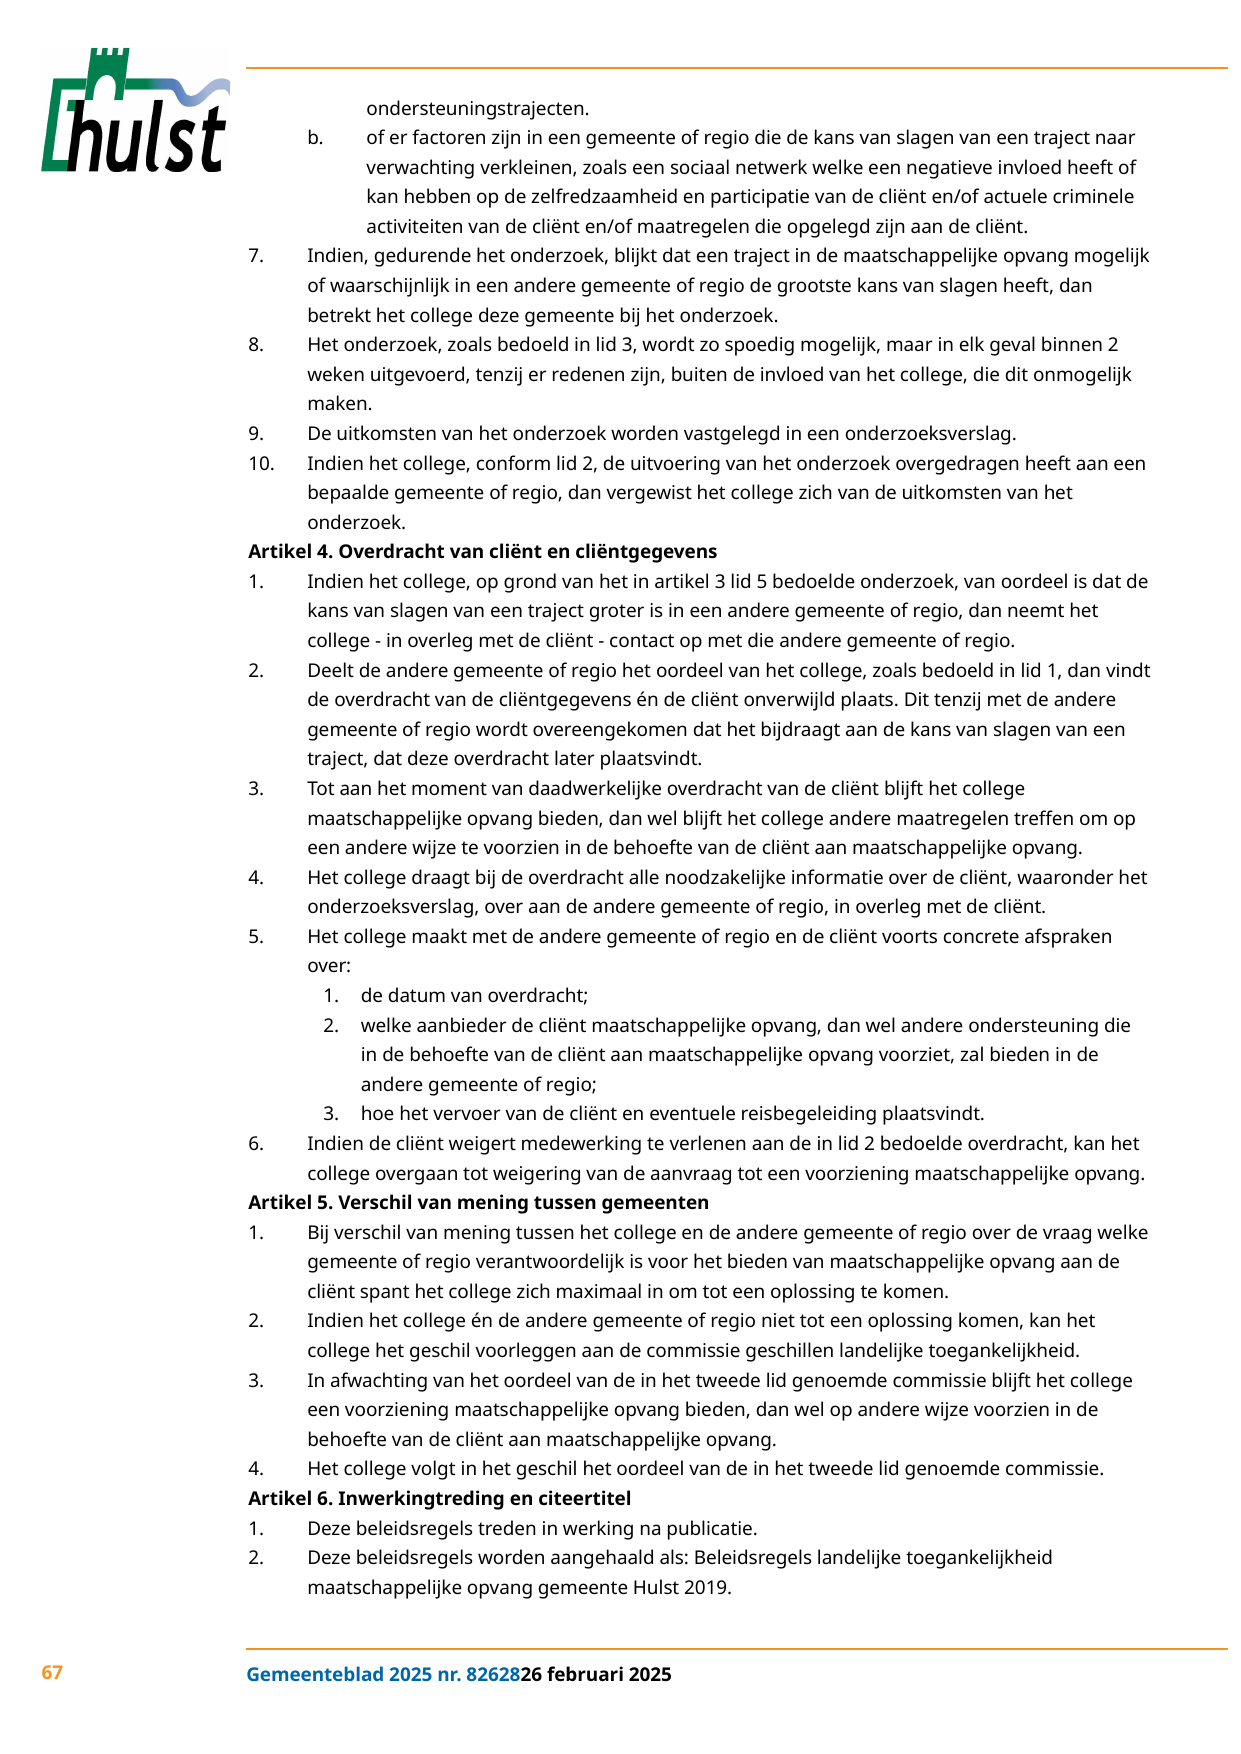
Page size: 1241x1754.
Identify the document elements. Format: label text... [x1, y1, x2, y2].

list Bij verschil van mening tussen het college en de andere gemeente of regio over de vraag welke gemeente of regio verantwoordelijk is voor het bieden van maatschappelijke opvang aan de cliënt spant het college zich maximaal in om tot een oplossing te komen. [248, 1219, 1152, 1304]
list Deze beleidsregels worden aangehaald als: Beleidsregels landelijke toegankelijkheid maatschappelijke opvang gemeente Hulst 2019. [248, 1544, 1152, 1600]
list Indien het college, op grond van het in artikel 3 lid 5 bedoelde onderzoek, van oordeel is dat de kans van slagen van een traject groter is in een andere gemeente of regio, dan neemt het college - in overleg met de cliënt - contact op met die andere gemeente of regio. [248, 568, 1152, 653]
list Deelt de andere gemeente of regio het oordeel van het college, zoals bedoeld in lid 1, dan vindt de overdracht van de cliëntgegevens én de cliënt onverwijld plaats. Dit tenzij met de andere gemeente of regio wordt overeengekomen dat het bijdraagt aan de kans van slagen van een traject, dat deze overdracht later plaatsvindt. [248, 657, 1152, 771]
picture [41, 47, 231, 172]
list welke aanbieder de cliënt maatschappelijke opvang, dan wel andere ondersteuning die in de behoefte van de cliënt aan maatschappelijke opvang voorziet, zal bieden in de andere gemeente of regio; [323, 1012, 1152, 1097]
list Tot aan het moment van daadwerkelijke overdracht van de cliënt blijft het college maatschappelijke opvang bieden, dan wel blijft het college andere maatregelen treffen om op een andere wijze te voorzien in de behoefte van de cliënt aan maatschappelijke opvang. [248, 775, 1152, 860]
list Het college maakt met de andere gemeente of regio en de cliënt voorts concrete afspraken over: [248, 923, 1152, 978]
list Indien het college, conform lid 2, de uitvoering van het onderzoek overgedragen heeft aan een bepaalde gemeente of regio, dan vergewist het college zich van de uitkomsten van het onderzoek. [248, 450, 1152, 535]
list Indien, gedurende het onderzoek, blijkt dat een traject in de maatschappelijke opvang mogelijk of waarschijnlijk in een andere gemeente of regio de grootste kans van slagen heeft, dan betrekt het college deze gemeente bij het onderzoek. [248, 243, 1152, 328]
list de datum van overdracht; [323, 982, 1152, 1008]
text Artikel 5. Verschil van mening tussen gemeenten [248, 1189, 1152, 1215]
list Het college volgt in het geschil het oordeel van de in het tweede lid genoemde commissie. [248, 1456, 1152, 1481]
list Indien de cliënt weigert medewerking te verlenen aan de in lid 2 bedoelde overdracht, kan het college overgaan tot weigering van de aanvraag tot een voorziening maatschappelijke opvang. [248, 1130, 1152, 1186]
list In afwachting van het oordeel van de in het tweede lid genoemde commissie blijft het college een voorziening maatschappelijke opvang bieden, dan wel op andere wijze voorzien in de behoefte van de cliënt aan maatschappelijke opvang. [248, 1367, 1152, 1452]
list ondersteuningstrajecten. [307, 95, 1152, 121]
list of er factoren zijn in een gemeente of regio die de kans van slagen van een traject naar verwachting verkleinen, zoals een sociaal netwerk welke een negatieve invloed heeft of kan hebben op de zelfredzaamheid en participatie van de cliënt en/of actuele criminele activiteiten van de cliënt en/of maatregelen die opgelegd zijn aan de cliënt. [307, 124, 1152, 239]
list hoe het vervoer van de cliënt en eventuele reisbegeleiding plaatsvindt. [323, 1101, 1152, 1126]
list Het onderzoek, zoals bedoeld in lid 3, wordt zo spoedig mogelijk, maar in elk geval binnen 2 weken uitgevoerd, tenzij er redenen zijn, buiten de invloed van het college, die dit onmogelijk maken. [248, 331, 1152, 416]
list De uitkomsten van het onderzoek worden vastgelegd in een onderzoeksverslag. [248, 420, 1152, 446]
text Artikel 6. Inwerkingtreding en citeertitel [248, 1485, 1152, 1511]
list Indien het college én de andere gemeente of regio niet tot een oplossing komen, kan het college het geschil voorleggen aan de commissie geschillen landelijke toegankelijkheid. [248, 1308, 1152, 1363]
text Artikel 4. Overdracht van cliënt en cliëntgegevens [248, 538, 1152, 564]
list Deze beleidsregels treden in werking na publicatie. [248, 1515, 1152, 1541]
list Het college draagt bij de overdracht alle noodzakelijke informatie over de cliënt, waaronder het onderzoeksverslag, over aan de andere gemeente of regio, in overleg met de cliënt. [248, 864, 1152, 919]
